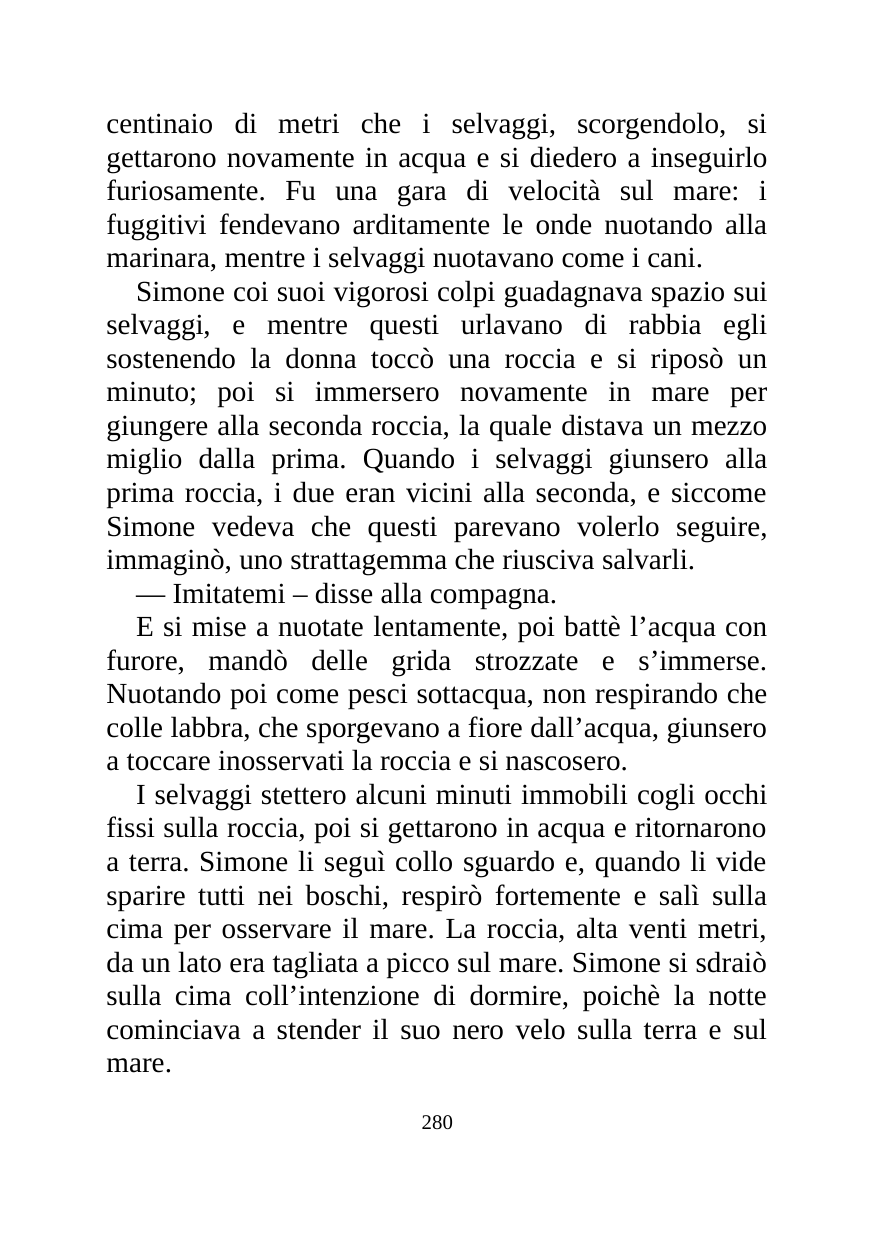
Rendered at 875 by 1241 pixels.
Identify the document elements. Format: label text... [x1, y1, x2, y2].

text centinaio di metri che i selvaggi, scorgendolo, si gettarono novamente in acqua e si diedero a inseguirlo furiosamente. Fu una gara di velocità sul mare: i fuggitivi fendevano arditamente le onde nuotando alla marinara, mentre i selvaggi nuotavano come i cani. [106, 106, 768, 274]
text Simone coi suoi vigorosi colpi guadagnava spazio sui selvaggi, e mentre questi urlavano di rabbia egli sostenendo la donna toccò una roccia e si riposò un minuto; poi si immersero novamente in mare per giungere alla seconda roccia, la quale distava un mezzo miglio dalla prima. Quando i selvaggi giunsero alla prima roccia, i due eran vicini alla seconda, e siccome Simone vedeva che questi parevano volerlo seguire, immaginò, uno strattagemma che riusciva salvarli. [106, 274, 768, 576]
text — Imitatemi – disse alla compagna. [106, 576, 768, 609]
text E si mise a nuotate lentamente, poi battè l’acqua con furore, mandò delle grida strozzate e s’immerse. Nuotando poi come pesci sottacqua, non respirando che colle labbra, che sporgevano a fiore dall’acqua, giunsero a toccare inosservati la roccia e si nascosero. [106, 609, 768, 777]
text I selvaggi stettero alcuni minuti immobili cogli occhi fissi sulla roccia, poi si gettarono in acqua e ritornarono a terra. Simone li seguì collo sguardo e, quando li vide sparire tutti nei boschi, respirò fortemente e salì sulla cima per osservare il mare. La roccia, alta venti metri, da un lato era tagliata a picco sul mare. Simone si sdraiò sulla cima coll’intenzione di dormire, poichè la notte cominciava a stender il suo nero velo sulla terra e sul mare. [106, 777, 768, 1079]
